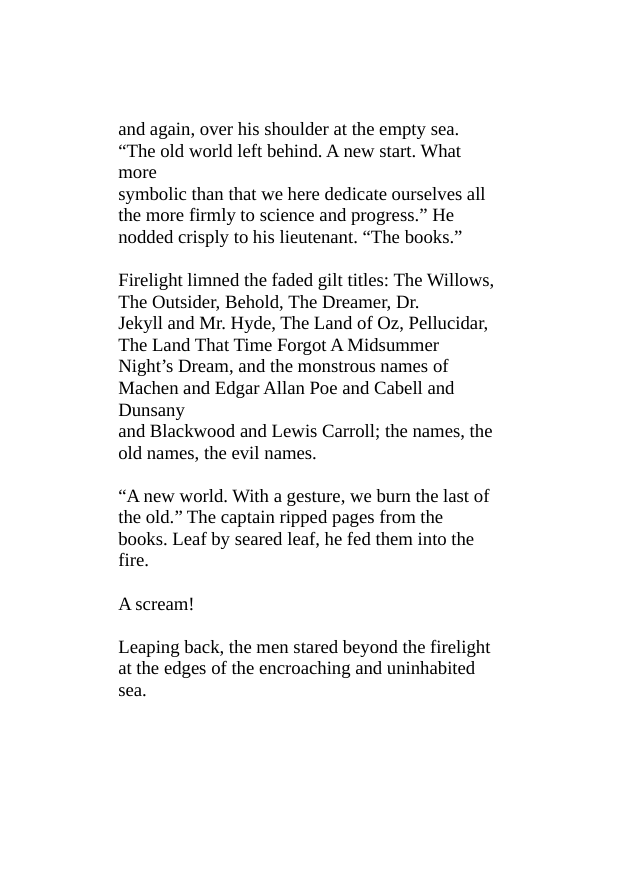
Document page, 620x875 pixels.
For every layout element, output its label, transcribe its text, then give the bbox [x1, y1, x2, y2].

text and again, over his shoulder at the empty sea. “The old world left behind. A new start. What more symbolic than that we here dedicate ourselves all the more firmly to science and progress.” He nodded crisply to his lieutenant. “The books.” Firelight limned the faded gilt titles: The Willows, The Outsider, Behold, The Dreamer, Dr. Jekyll and Mr. Hyde, The Land of Oz, Pellucidar, The Land That Time Forgot A Midsummer Night’s Dream, and the monstrous names of Machen and Edgar Allan Poe and Cabell and Dunsany and Blackwood and Lewis Carroll; the names, the old names, the evil names. “A new world. With a gesture, we burn the last of the old.” The captain ripped pages from the books. Leaf by seared leaf, he fed them into the fire. A scream! Leaping back, the men stared beyond the firelight at the edges of the encroaching and uninhabited sea. [118, 118, 501, 700]
